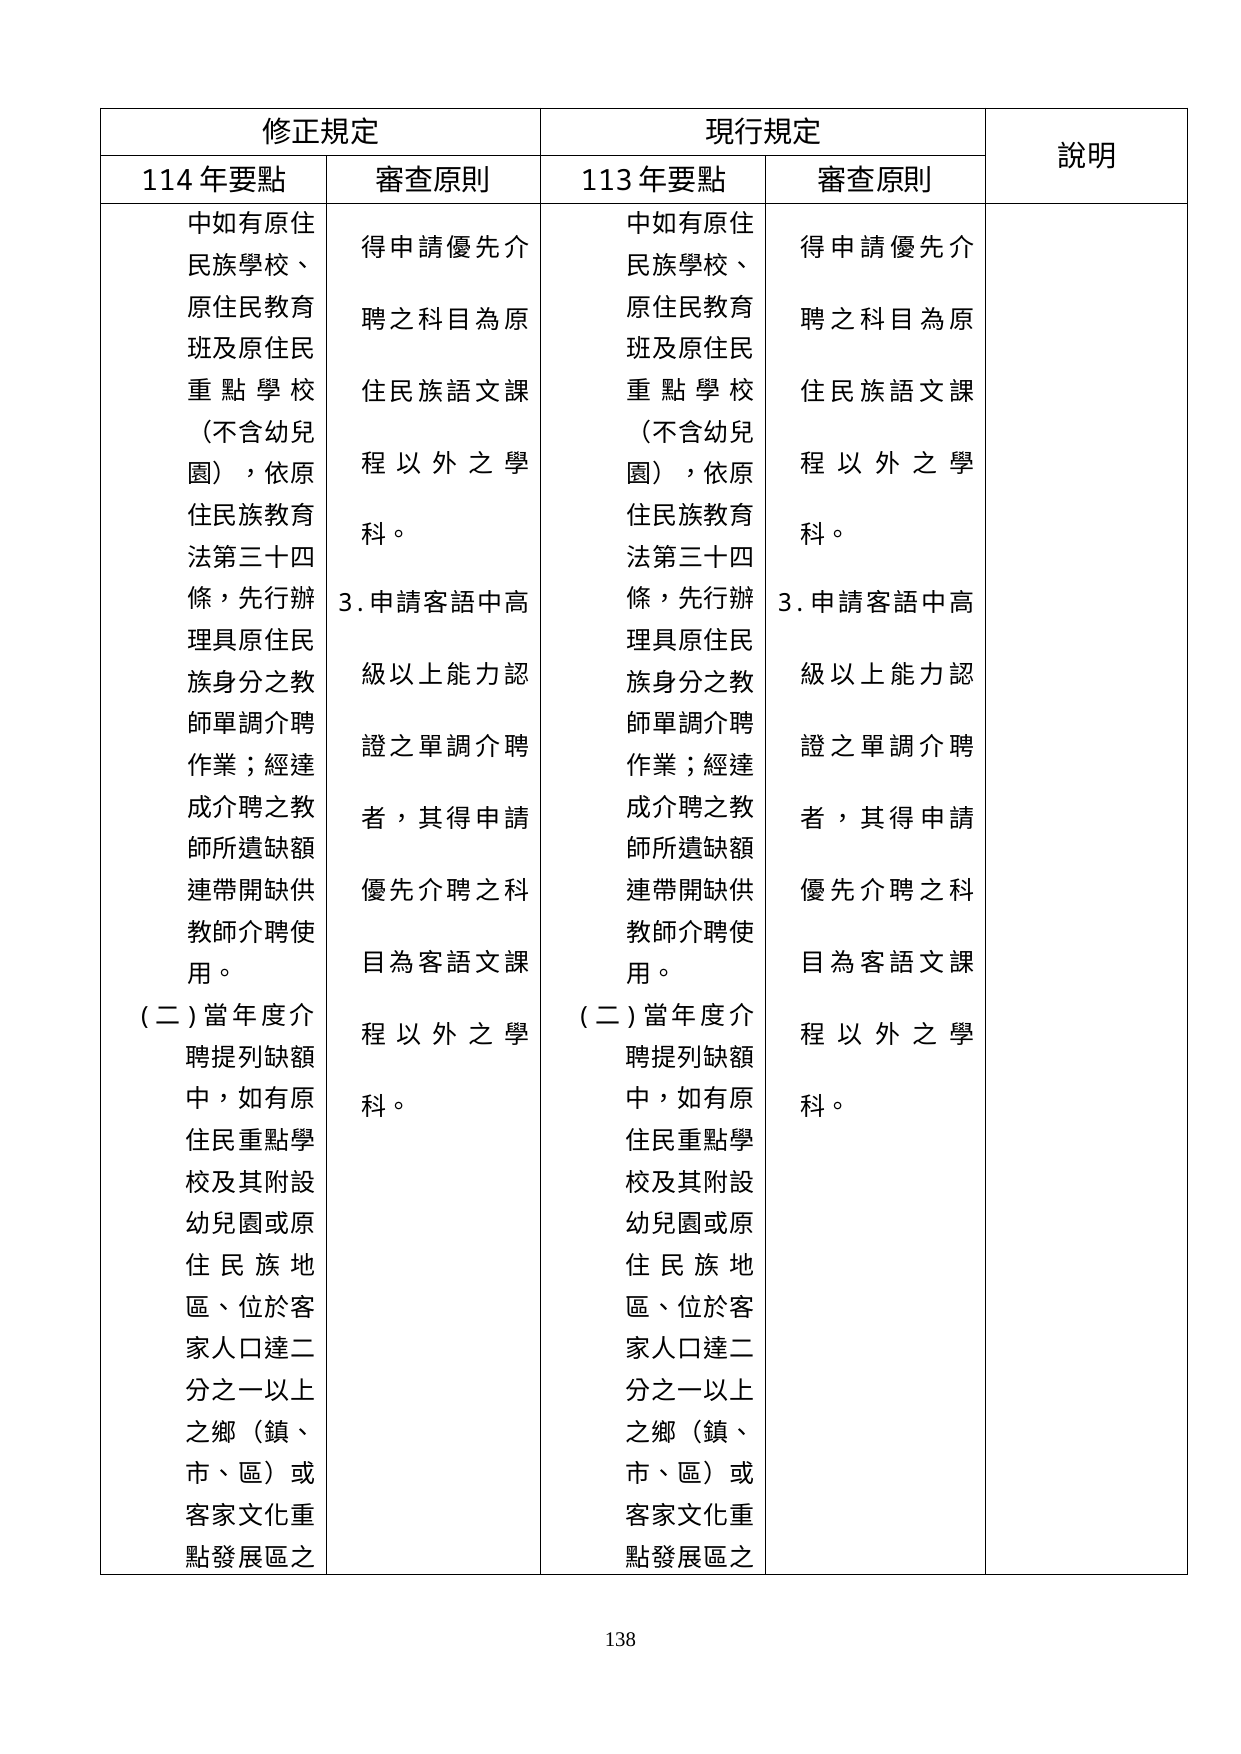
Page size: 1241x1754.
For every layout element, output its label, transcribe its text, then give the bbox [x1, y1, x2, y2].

table_cell 得申請優先介聘之科目為原住民族語文課程以外之學科。 3.申請客語中高級以上能力認證之單調介聘者，其得申請優先介聘之科目為客語文課程以外之學科。 [766, 204, 985, 1573]
table_cell 得申請優先介聘之科目為原住民族語文課程以外之學科。 3.申請客語中高級以上能力認證之單調介聘者，其得申請優先介聘之科目為客語文課程以外之學科。 [327, 204, 540, 1573]
table_cell 審查原則 [766, 156, 985, 203]
table_cell 113年要點 [541, 156, 765, 203]
table_header 說明 [986, 109, 1187, 203]
table_cell 中如有原住民族學校、原住民教育班及原住民重點學校（不含幼兒園），依原住民族教育法第三十四條，先行辦理具原住民族身分之教師單調介聘作業；經達成介聘之教師所遺缺額連帶開缺供教師介聘使用。 (二)當年度介聘提列缺額中，如有原住民重點學校及其附設幼兒園或原住民族地區、位於客家人口達二分之一以上之鄉（鎮、市、區）或客家文化重點發展區之 [101, 204, 326, 1573]
table_cell 中如有原住民族學校、原住民教育班及原住民重點學校（不含幼兒園），依原住民族教育法第三十四條，先行辦理具原住民族身分之教師單調介聘作業；經達成介聘之教師所遺缺額連帶開缺供教師介聘使用。 (二)當年度介聘提列缺額中，如有原住民重點學校及其附設幼兒園或原住民族地區、位於客家人口達二分之一以上之鄉（鎮、市、區）或客家文化重點發展區之 [541, 204, 765, 1573]
table_header 修正規定 [101, 109, 540, 155]
table_cell [986, 204, 1187, 1573]
table_cell 114年要點 [101, 156, 326, 203]
table_cell 審查原則 [327, 156, 540, 203]
table_header 現行規定 [541, 109, 985, 155]
